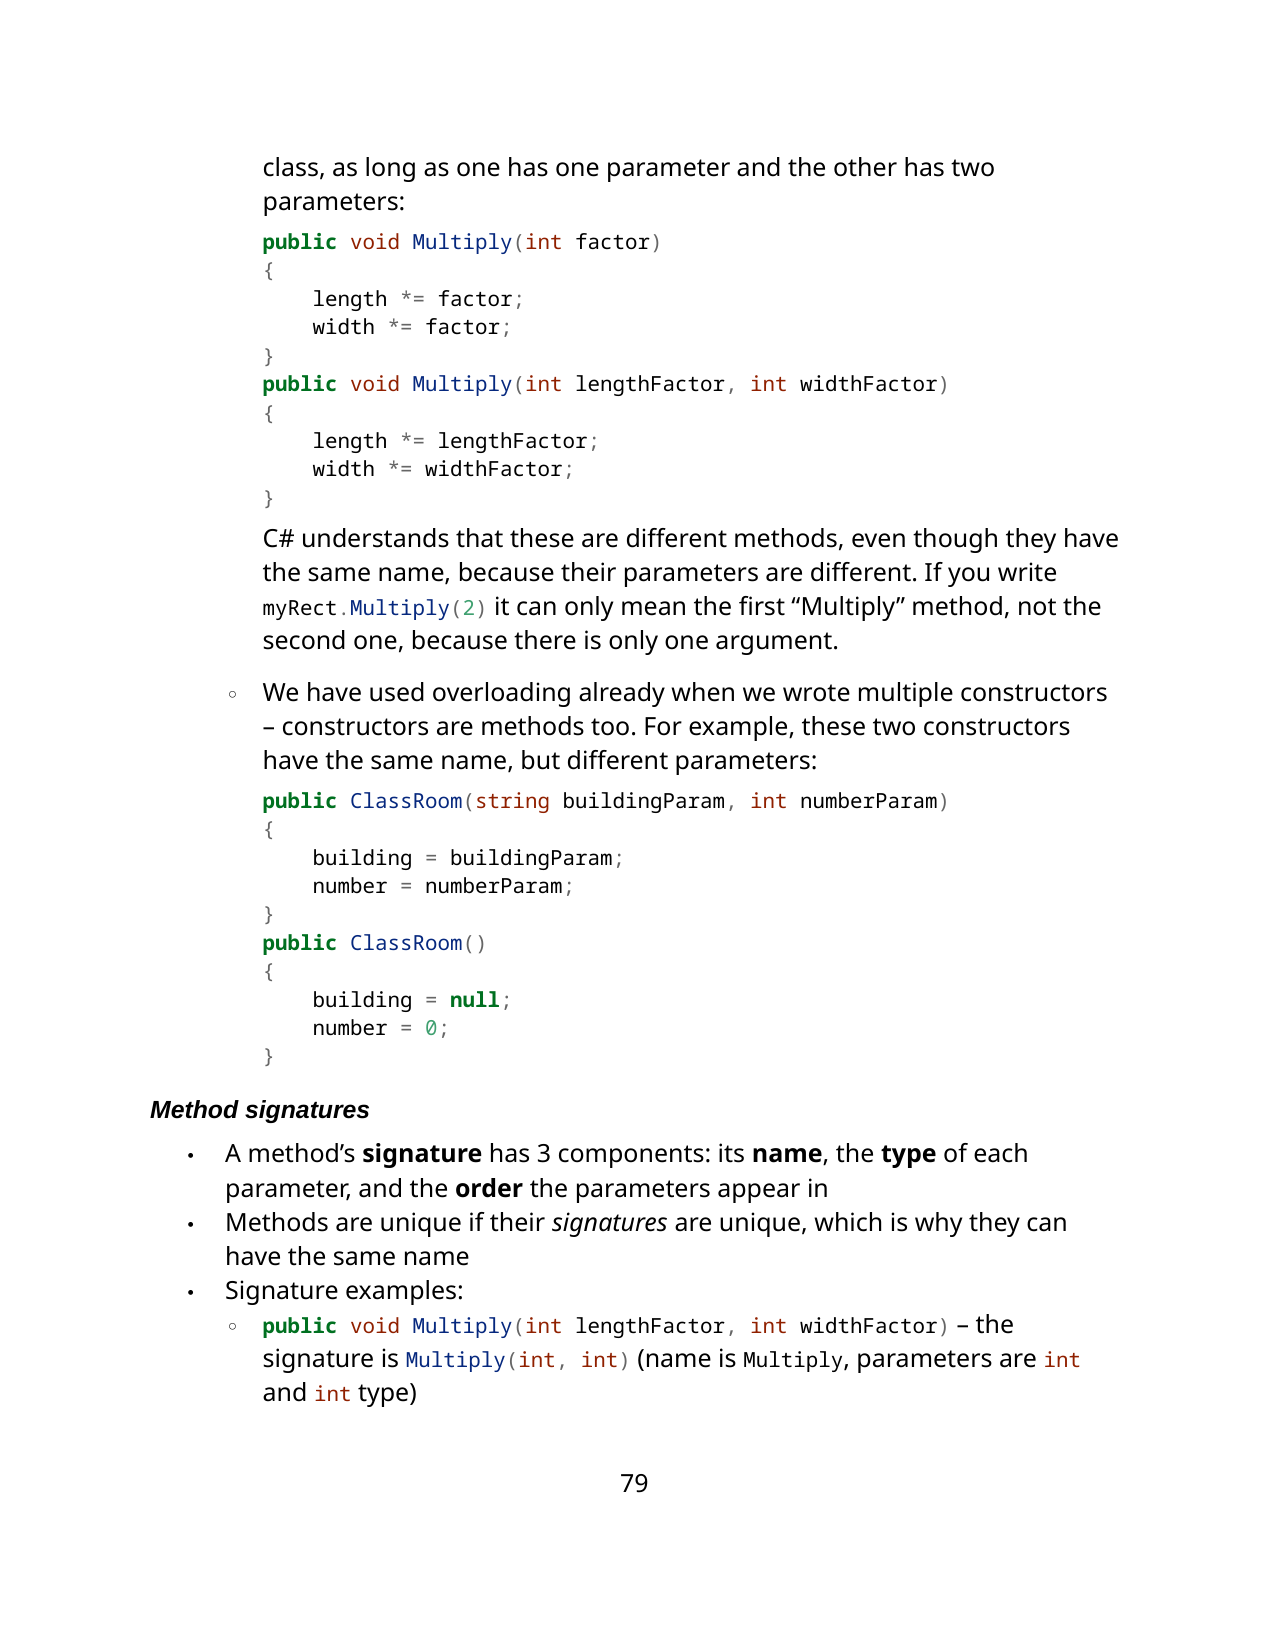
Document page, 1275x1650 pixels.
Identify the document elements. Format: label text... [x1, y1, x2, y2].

list } [225, 483, 1125, 511]
list C# understands that these are different methods, even though they have the same name, because their parameters are different. If you write myRect.Multiply(2) it can only mean the first “Multiply” method, not the second one, because there is only one argument. [225, 520, 1125, 657]
list { [225, 256, 1125, 284]
list public void Multiply(int lengthFactor, int widthFactor) – the signature is Multiply(int, int) (name is Multiply, parameters are int and int type) [225, 1306, 1125, 1409]
list number = 0; [225, 1013, 1125, 1042]
list length *= factor; [225, 284, 1125, 312]
list length *= lengthFactor; [225, 426, 1125, 454]
list { [225, 398, 1125, 426]
list We have used overloading already when we wrote multiple constructors – constructors are methods too. For example, these two constructors have the same name, but different parameters: [225, 674, 1125, 777]
list width *= factor; [225, 312, 1125, 341]
list } [225, 899, 1125, 928]
list class, as long as one has one parameter and the other has two parameters: [225, 150, 1125, 218]
list building = buildingParam; [225, 843, 1125, 871]
list { [225, 814, 1125, 843]
list public void Multiply(int lengthFactor, int widthFactor) [225, 369, 1125, 398]
list A method’s signature has 3 components: its name, the type of each parameter, and the order the parameters appear in [187, 1136, 1125, 1204]
list } [225, 1042, 1125, 1070]
list public void Multiply(int factor) [225, 227, 1125, 256]
subtitle Method signatures [150, 1095, 1125, 1124]
list building = null; [225, 985, 1125, 1013]
list number = numberParam; [225, 871, 1125, 899]
list public ClassRoom(string buildingParam, int numberParam) [225, 786, 1125, 814]
list Methods are unique if their signatures are unique, which is why they can have the same name [187, 1204, 1125, 1272]
list { [225, 956, 1125, 985]
list width *= widthFactor; [225, 454, 1125, 483]
list public ClassRoom() [225, 928, 1125, 956]
list } [225, 341, 1125, 369]
list Signature examples: [187, 1272, 1125, 1306]
